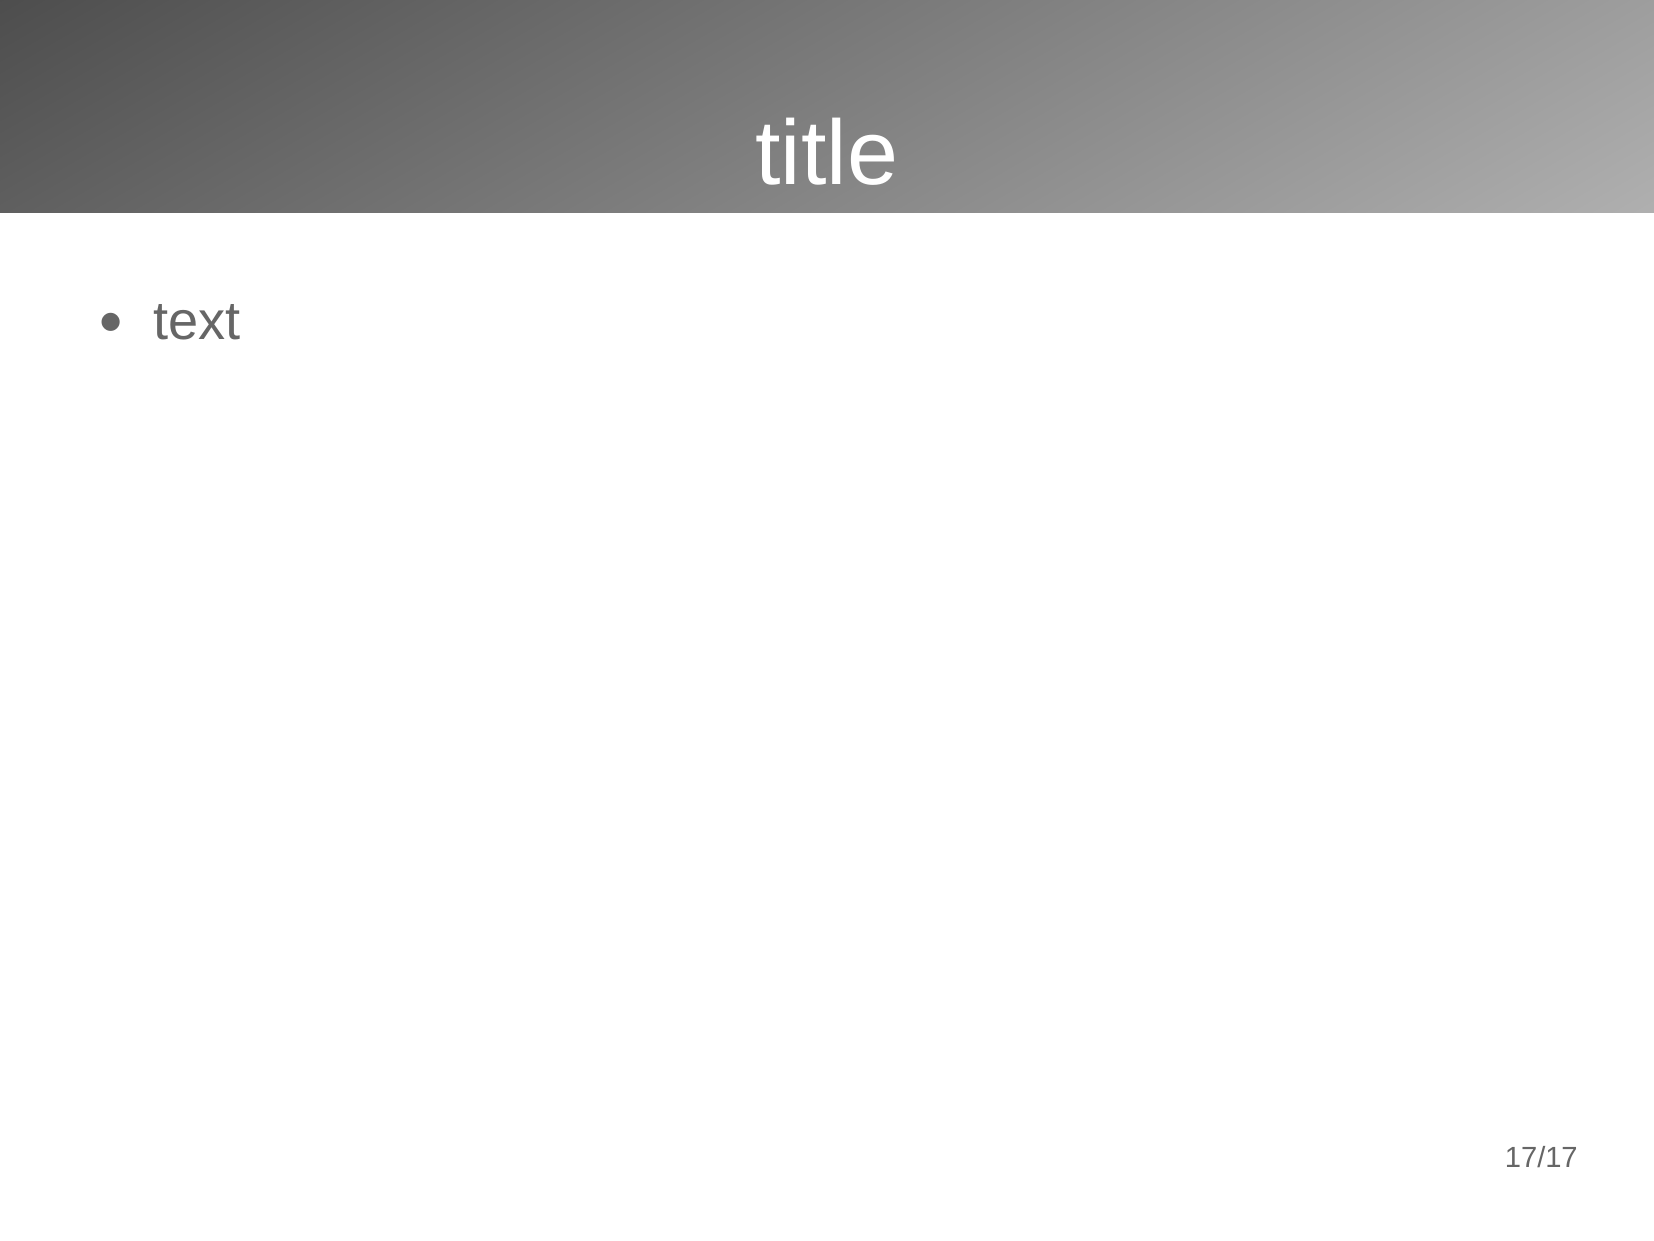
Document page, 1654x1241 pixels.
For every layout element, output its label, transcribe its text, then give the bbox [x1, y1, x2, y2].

title title [82, 49, 1571, 257]
text_box <číslo>/17 [1346, 1133, 1654, 1182]
text_box [0, 0, 1654, 213]
list text [82, 290, 1571, 1010]
